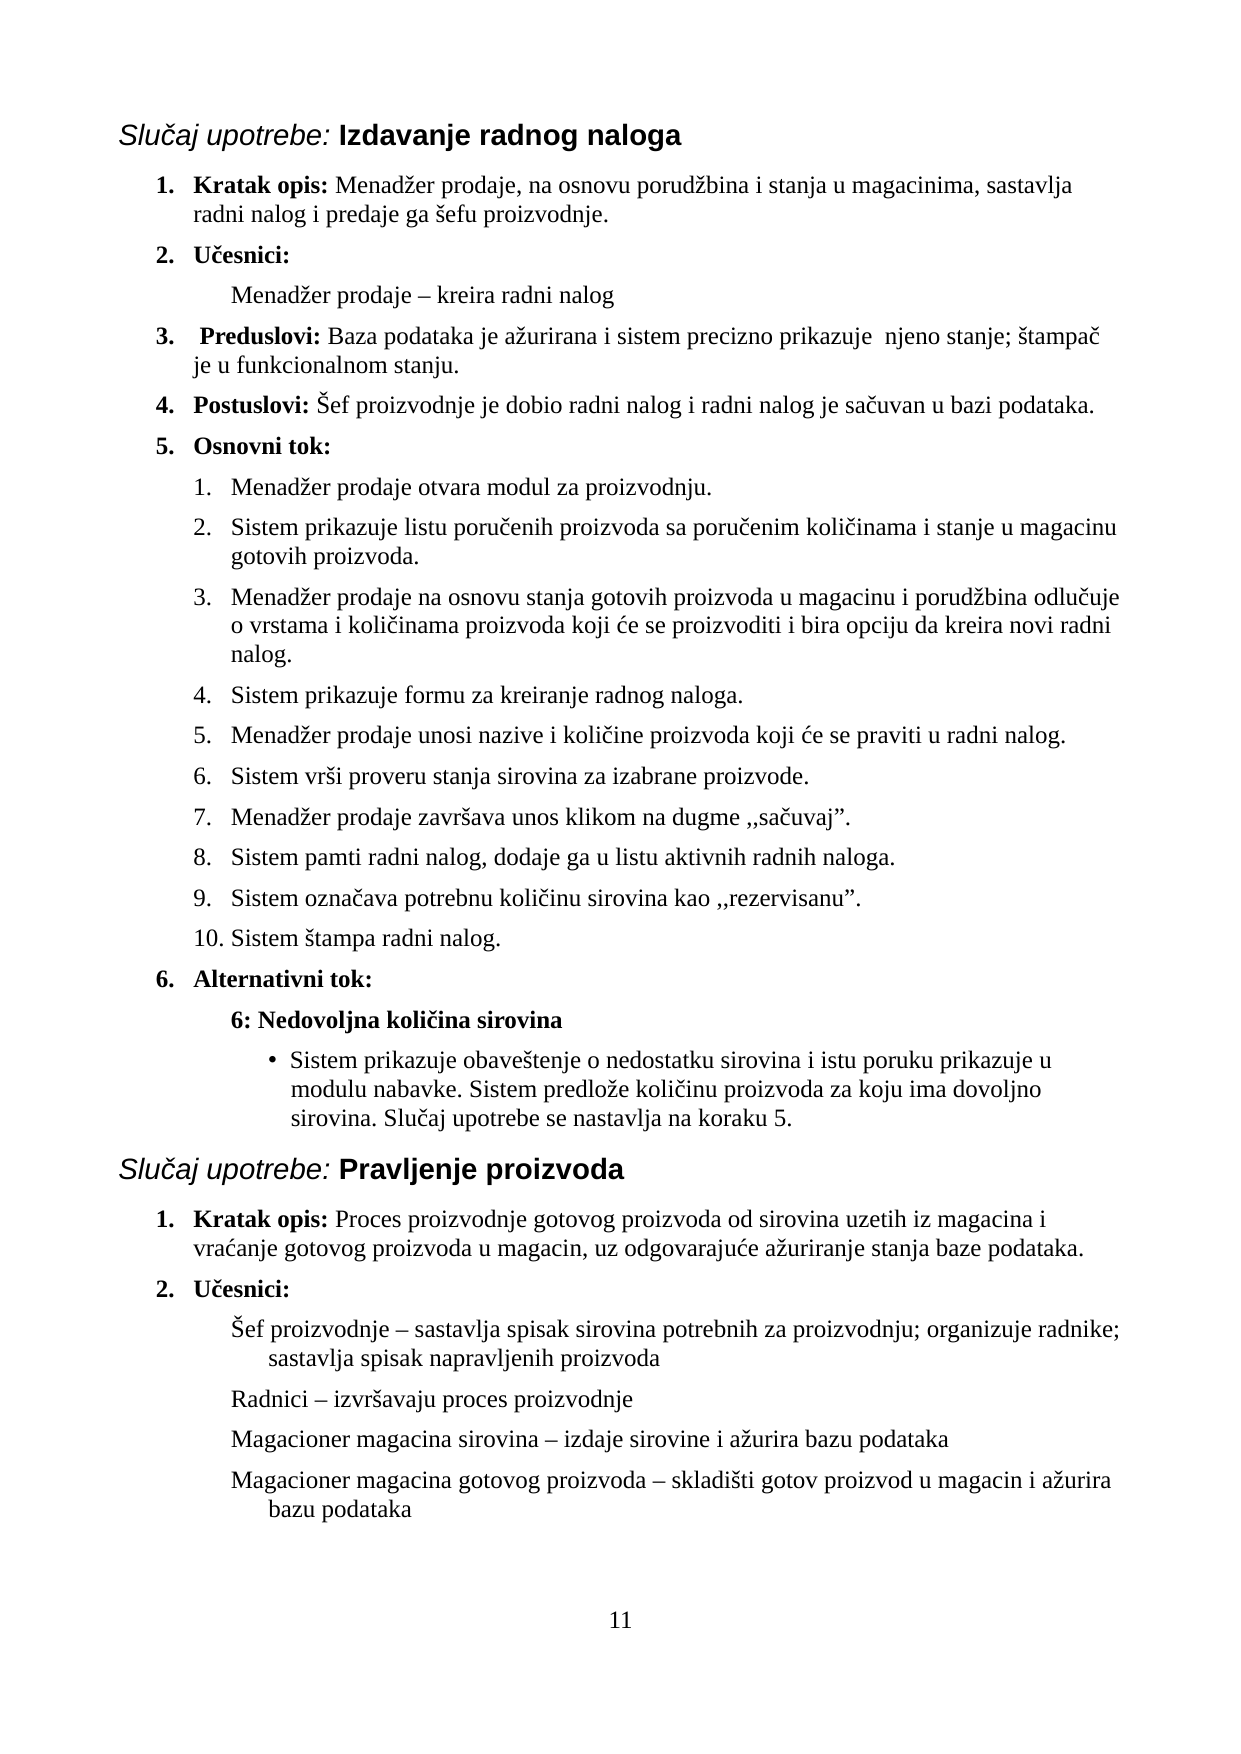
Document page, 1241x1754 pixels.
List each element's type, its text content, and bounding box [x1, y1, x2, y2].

list Postuslovi: Šef proizvodnje je dobio radni nalog i radni nalog je sačuvan u bazi podataka. [156, 390, 1122, 419]
list Menadžer prodaje otvara modul za proizvodnju. [193, 472, 1122, 500]
list Sistem prikazuje listu poručenih proizvoda sa poručenim količinama i stanje u magacinu gotovih proizvoda. [193, 512, 1122, 570]
list Kratak opis: Proces proizvodnje gotovog proizvoda od sirovina uzetih iz magacina i vraćanje gotovog proizvoda u magacin, uz odgovarajuće ažuriranje stanja baze podataka. [156, 1204, 1122, 1262]
list Alternativni tok: [156, 964, 1122, 993]
list Menadžer prodaje na osnovu stanja gotovih proizvoda u magacinu i porudžbina odlučuje o vrstama i količinama proizvoda koji će se proizvoditi i bira opciju da kreira novi radni nalog. [193, 582, 1122, 668]
list Menadžer prodaje završava unos klikom na dugme ,,sačuvaj”. [193, 802, 1122, 830]
list 6: Nedovoljna količina sirovina [231, 1005, 1122, 1033]
list Sistem prikazuje obaveštenje o nedostatku sirovina i istu poruku prikazuje u modulu nabavke. Sistem predlože količinu proizvoda za koju ima dovoljno sirovina. Slučaj upotrebe se nastavlja na koraku 5. [268, 1045, 1122, 1132]
list Preduslovi: Baza podataka je ažurirana i sistem precizno prikazuje njeno stanje; štampač je u funkcionalnom stanju. [156, 321, 1122, 378]
list Kratak opis: Menadžer prodaje, na osnovu porudžbina i stanja u magacinima, sastavlja radni nalog i predaje ga šefu proizvodnje. [156, 170, 1122, 228]
list Sistem štampa radni nalog. [193, 923, 1122, 952]
list Sistem vrši proveru stanja sirovina za izabrane proizvode. [193, 761, 1122, 790]
list Učesnici: [156, 240, 1122, 268]
list Sistem označava potrebnu količinu sirovina kao ,,rezervisanu”. [193, 883, 1122, 912]
subtitle Slučaj upotrebe: Pravljenje proizvoda [118, 1152, 1122, 1186]
list Magacioner magacina sirovina – izdaje sirovine i ažurira bazu podataka [231, 1424, 1122, 1453]
list Radnici – izvršavaju proces proizvodnje [231, 1384, 1122, 1412]
list Sistem pamti radni nalog, dodaje ga u listu aktivnih radnih naloga. [193, 842, 1122, 871]
list Šef proizvodnje – sastavlja spisak sirovina potrebnih za proizvodnju; organizuje radnike; sastavlja spisak napravljenih proizvoda [231, 1314, 1122, 1372]
list Menadžer prodaje unosi nazive i količine proizvoda koji će se praviti u radni nalog. [193, 720, 1122, 749]
list Sistem prikazuje formu za kreiranje radnog naloga. [193, 680, 1122, 708]
list Magacioner magacina gotovog proizvoda – skladišti gotov proizvod u magacin i ažurira bazu podataka [231, 1465, 1122, 1522]
list Učesnici: [156, 1274, 1122, 1302]
list Menadžer prodaje – kreira radni nalog [231, 280, 1122, 309]
list Osnovni tok: [156, 431, 1122, 460]
subtitle Slučaj upotrebe: Izdavanje radnog naloga [118, 118, 1122, 152]
